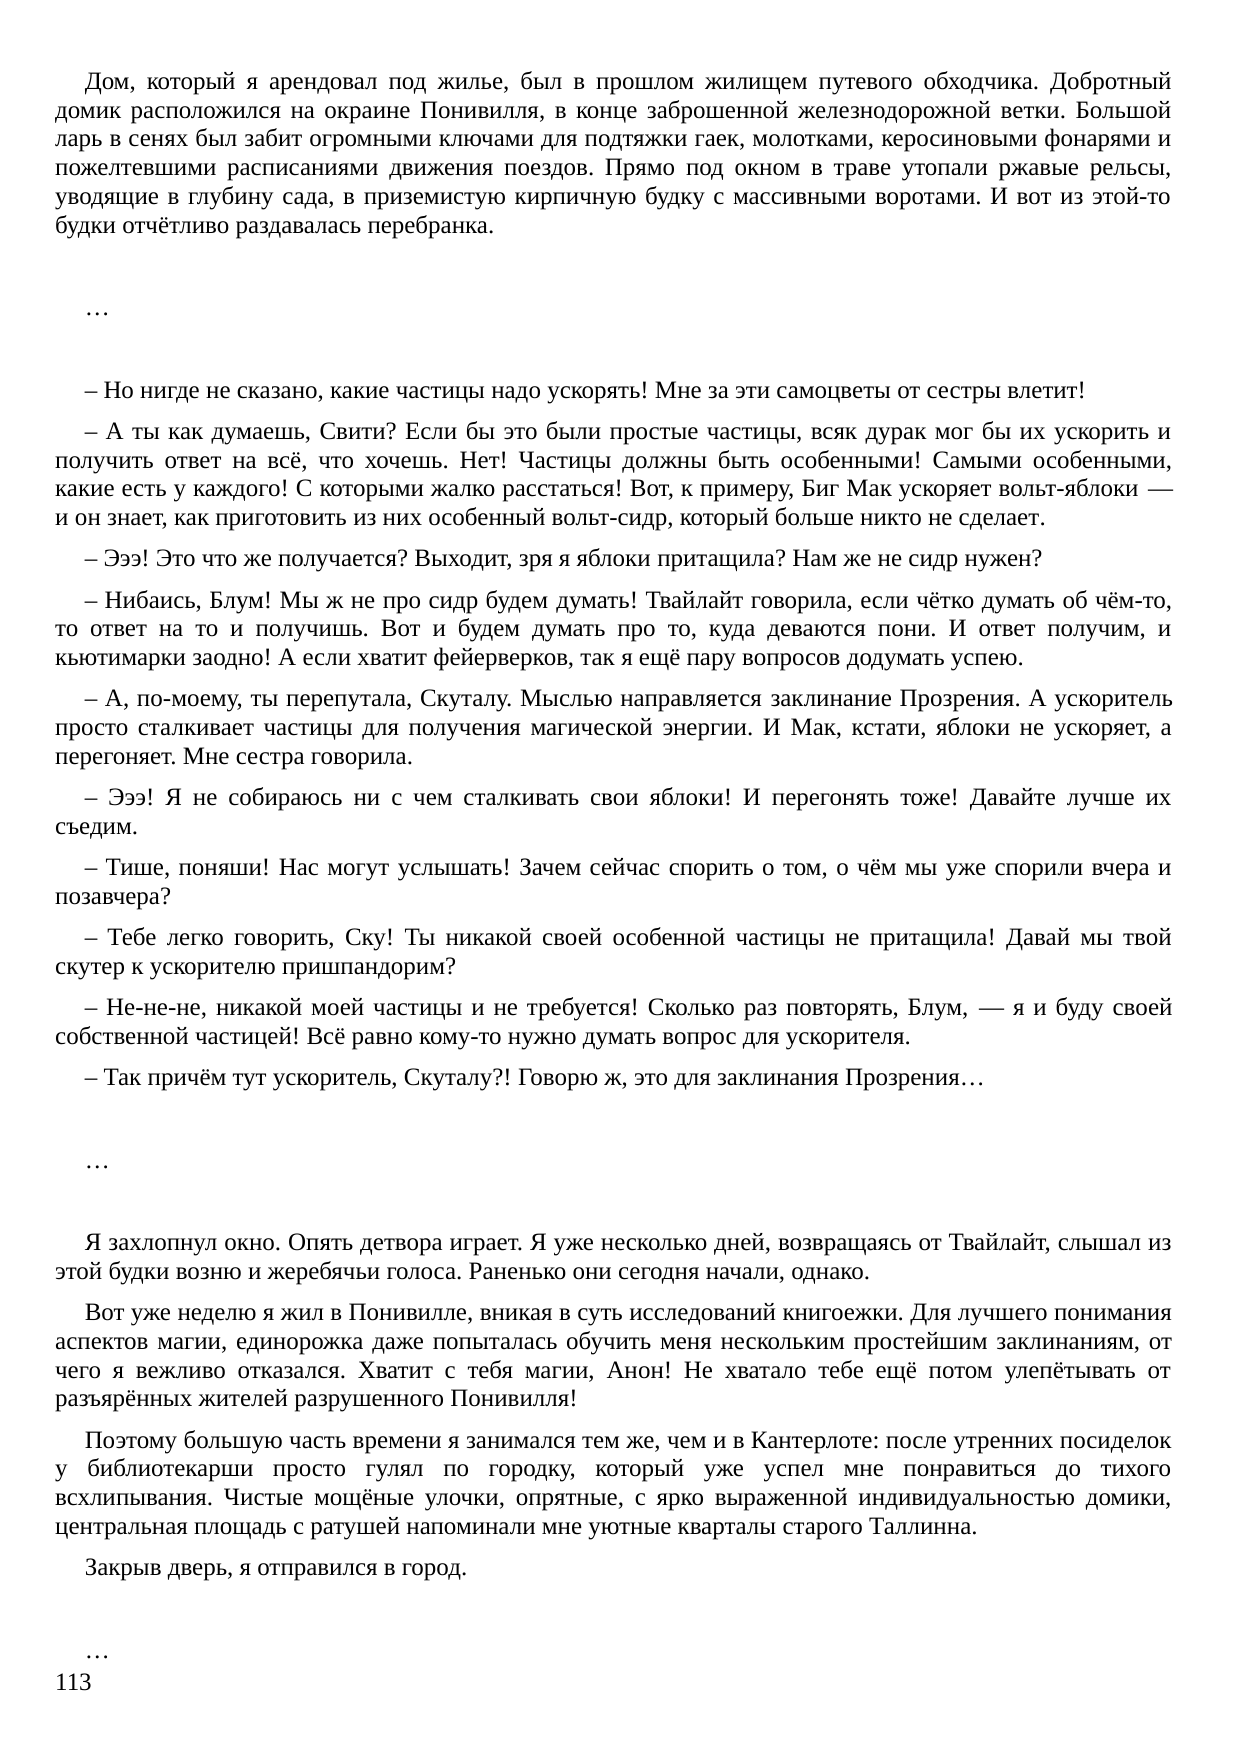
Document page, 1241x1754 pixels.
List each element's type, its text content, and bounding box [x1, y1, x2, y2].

text … [55, 1145, 1173, 1173]
text … [55, 1635, 1173, 1663]
text – Так причём тут ускоритель, Скуталу?! Говорю ж, это для заклинания Прозрения… [55, 1062, 1173, 1091]
text – А ты как думаешь, Свити? Если бы это были простые частицы, всяк дурак мог бы их ускорить и получить ответ на всё, что хочешь. Нет! Частицы должны быть особенными! Самыми особенными, какие есть у каждого! С которыми жалко расстаться! Вот, к примеру, Биг Мак ускоряет вольт-яблоки — и он знает, как приготовить из них особенный вольт-сидр, который больше никто не сделает. [55, 416, 1173, 531]
text – Эээ! Это что же получается? Выходит, зря я яблоки притащила? Нам же не сидр нужен? [55, 543, 1173, 572]
text – Тебе легко говорить, Ску! Ты никакой своей особенной частицы не притащила! Давай мы твой скутер к ускорителю пришпандорим? [55, 922, 1173, 980]
text – Нибаись, Блум! Мы ж не про сидр будем думать! Твайлайт говорила, если чётко думать об чём-то, то ответ на то и получишь. Вот и будем думать про то, куда деваются пони. И ответ получим, и кьютимарки заодно! А если хватит фейерверков, так я ещё пару вопросов додумать успею. [55, 585, 1173, 671]
text – А, по-моему, ты перепутала, Скуталу. Мыслью направляется заклинание Прозрения. А ускоритель просто сталкивает частицы для получения магической энергии. И Мак, кстати, яблоки не ускоряет, а перегоняет. Мне сестра говорила. [55, 683, 1173, 770]
text Закрыв дверь, я отправился в город. [55, 1552, 1173, 1581]
text – Тише, поняши! Нас могут услышать! Зачем сейчас спорить о том, о чём мы уже спорили вчера и позавчера? [55, 852, 1173, 910]
text Поэтому большую часть времени я занимался тем же, чем и в Кантерлоте: после утренних посиделок у библиотекарши просто гулял по городку, который уже успел мне понравиться до тихого всхлипывания. Чистые мощёные улочки, опрятные, с ярко выраженной индивидуальностью домики, центральная площадь с ратушей напоминали мне уютные кварталы старого Таллинна. [55, 1425, 1173, 1540]
text – Но нигде не сказано, какие частицы надо ускорять! Мне за эти самоцветы от сестры влетит! [55, 375, 1173, 403]
text – Не-не-не, никакой моей частицы и не требуется! Сколько раз повторять, Блум, — я и буду своей собственной частицей! Всё равно кому-то нужно думать вопрос для ускорителя. [55, 992, 1173, 1050]
text Дом, который я арендовал под жилье, был в прошлом жилищем путевого обходчика. Добротный домик расположился на окраине Понивилля, в конце заброшенной железнодорожной ветки. Большой ларь в сенях был забит огромными ключами для подтяжки гаек, молотками, керосиновыми фонарями и пожелтевшими расписаниями движения поездов. Прямо под окном в траве утопали ржавые рельсы, уводящие в глубину сада, в приземистую кирпичную будку с массивными воротами. И вот из этой-то будки отчётливо раздавалась перебранка. [55, 66, 1173, 238]
text Я захлопнул окно. Опять детвора играет. Я уже несколько дней, возвращаясь от Твайлайт, слышал из этой будки возню и жеребячьи голоса. Раненько они сегодня начали, однако. [55, 1227, 1173, 1285]
text Вот уже неделю я жил в Понивилле, вникая в суть исследований книгоежки. Для лучшего понимания аспектов магии, единорожка даже попыталась обучить меня нескольким простейшим заклинаниям, от чего я вежливо отказался. Хватит с тебя магии, Анон! Не хватало тебе ещё потом улепётывать от разъярённых жителей разрушенного Понивилля! [55, 1297, 1173, 1412]
text … [55, 292, 1173, 321]
text – Эээ! Я не собираюсь ни с чем сталкивать свои яблоки! И перегонять тоже! Давайте лучше их съедим. [55, 782, 1173, 840]
